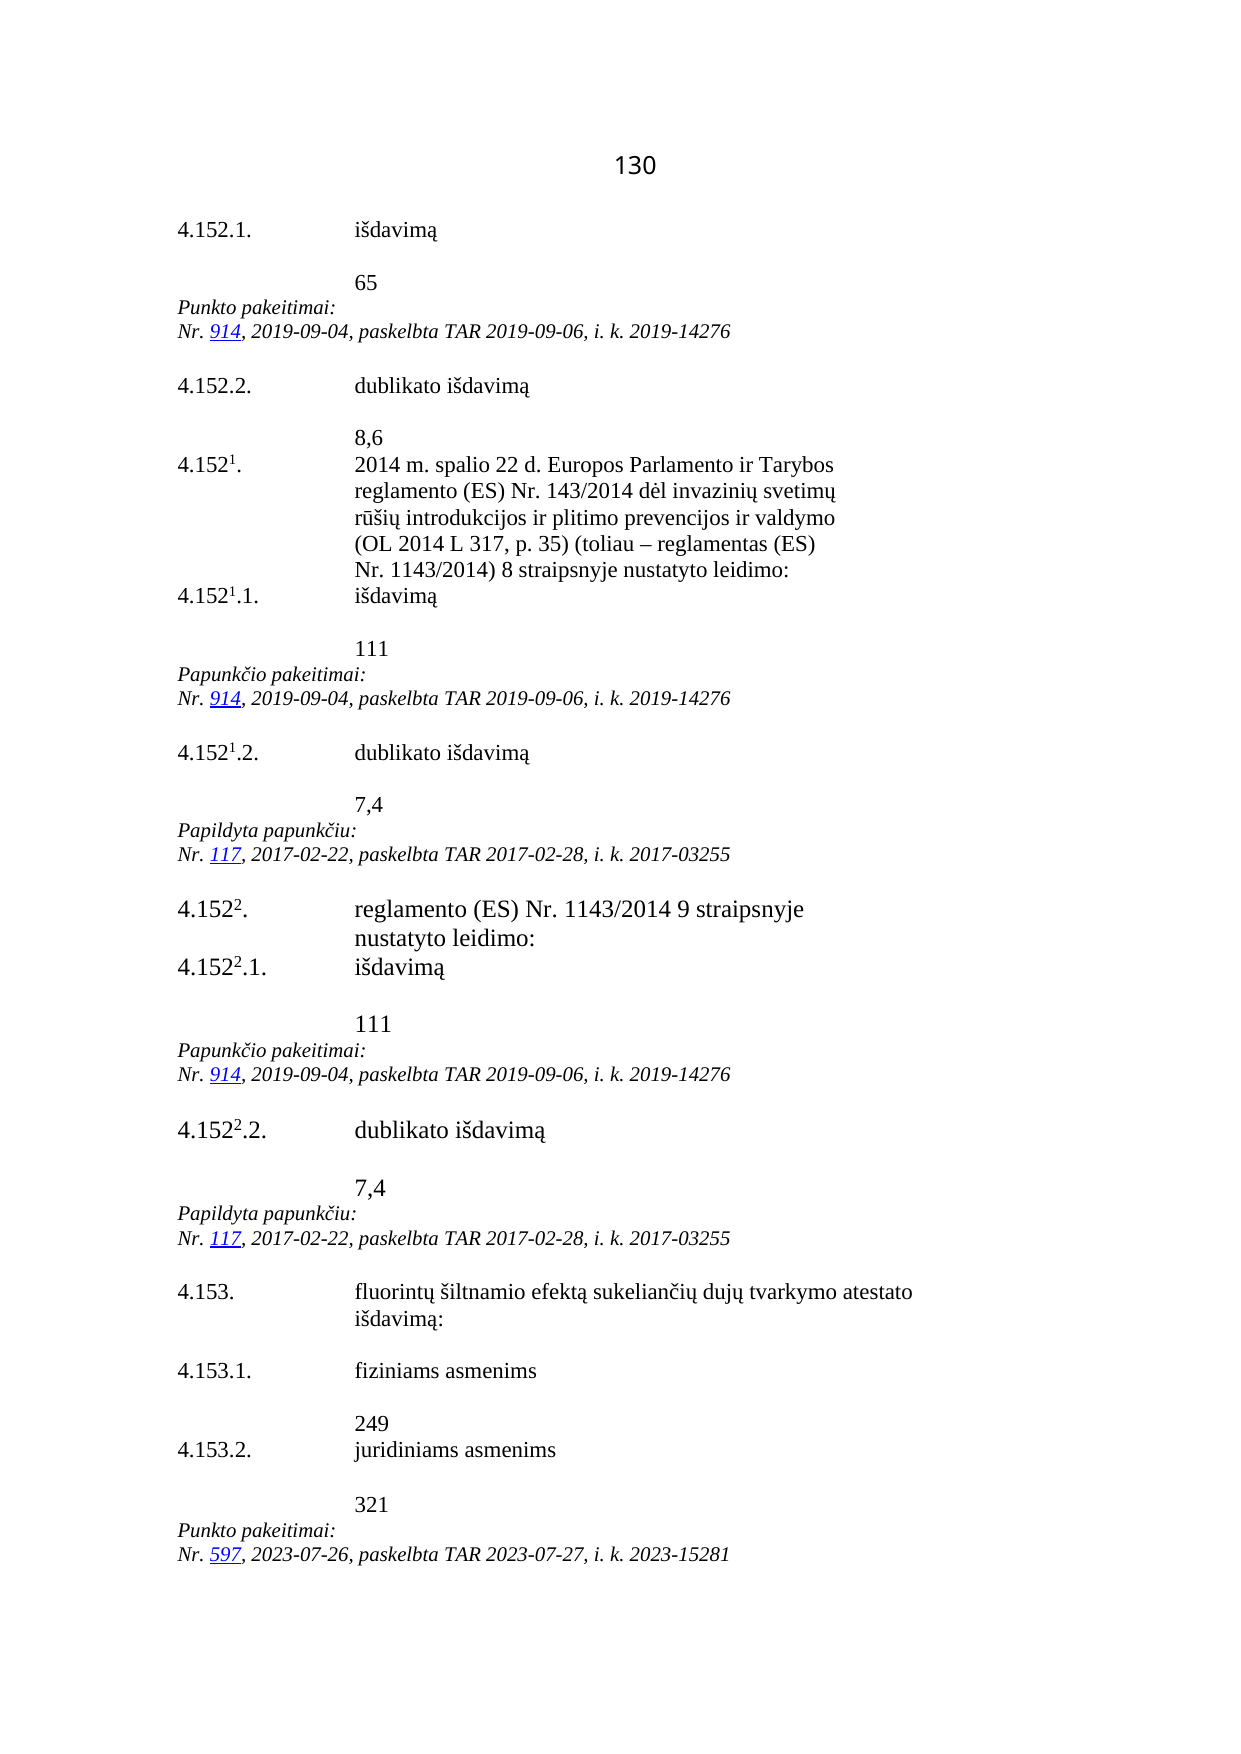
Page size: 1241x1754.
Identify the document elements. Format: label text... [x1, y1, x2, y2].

text Nr. 117, 2017-02-22, paskelbta TAR 2017-02-28, i. k. 2017-03255 [177, 842, 1092, 866]
text 4.1522.2. dublikato išdavimą 7,4 [177, 1115, 886, 1201]
text 4.153.1. fiziniams asmenims 249 [177, 1357, 915, 1436]
text Papunkčio pakeitimai: [177, 1038, 1092, 1062]
text Papildyta papunkčiu: [177, 818, 1092, 842]
text 4.153.2. juridiniams asmenims 321 [177, 1436, 915, 1518]
text (OL 2014 L 317, p. 35) (toliau – reglamentas (ES) [354, 530, 886, 556]
text Nr. 1143/2014) 8 straipsnyje nustatyto leidimo: [354, 556, 886, 583]
text 4.1521.1. išdavimą 111 [177, 583, 886, 662]
text 4.1522. reglamento (ES) Nr. 1143/2014 9 straipsnyje nustatyto leidimo: [177, 894, 886, 952]
text Nr. 117, 2017-02-22, paskelbta TAR 2017-02-28, i. k. 2017-03255 [177, 1225, 1092, 1249]
text Papunkčio pakeitimai: [177, 662, 1092, 686]
text Nr. 914, 2019-09-04, paskelbta TAR 2019-09-06, i. k. 2019-14276 [177, 1062, 1092, 1086]
text Papildyta papunkčiu: [177, 1201, 1092, 1225]
text 4.152.2. dublikato išdavimą 8,6 [177, 372, 945, 451]
text reglamento (ES) Nr. 143/2014 dėl invazinių svetimų [354, 477, 886, 503]
text Nr. 914, 2019-09-04, paskelbta TAR 2019-09-06, i. k. 2019-14276 [177, 319, 1092, 343]
text Nr. 914, 2019-09-04, paskelbta TAR 2019-09-06, i. k. 2019-14276 [177, 686, 1092, 710]
text 4.153. fluorintų šiltnamio efektą sukeliančių dujų tvarkymo atestato išdavimą: [177, 1278, 915, 1357]
text 4.152.1. išdavimą 65 [177, 216, 945, 295]
text rūšių introdukcijos ir plitimo prevencijos ir valdymo [354, 503, 886, 530]
text Punkto pakeitimai: [177, 1518, 1092, 1542]
text Punkto pakeitimai: [177, 295, 1092, 319]
text Nr. 597, 2023-07-26, paskelbta TAR 2023-07-27, i. k. 2023-15281 [177, 1542, 1092, 1566]
text 4.1522.1. išdavimą 111 [177, 952, 886, 1038]
text 4.1521. 2014 m. spalio 22 d. Europos Parlamento ir Tarybos [177, 451, 886, 477]
text 4.1521.2. dublikato išdavimą 7,4 [177, 738, 886, 818]
